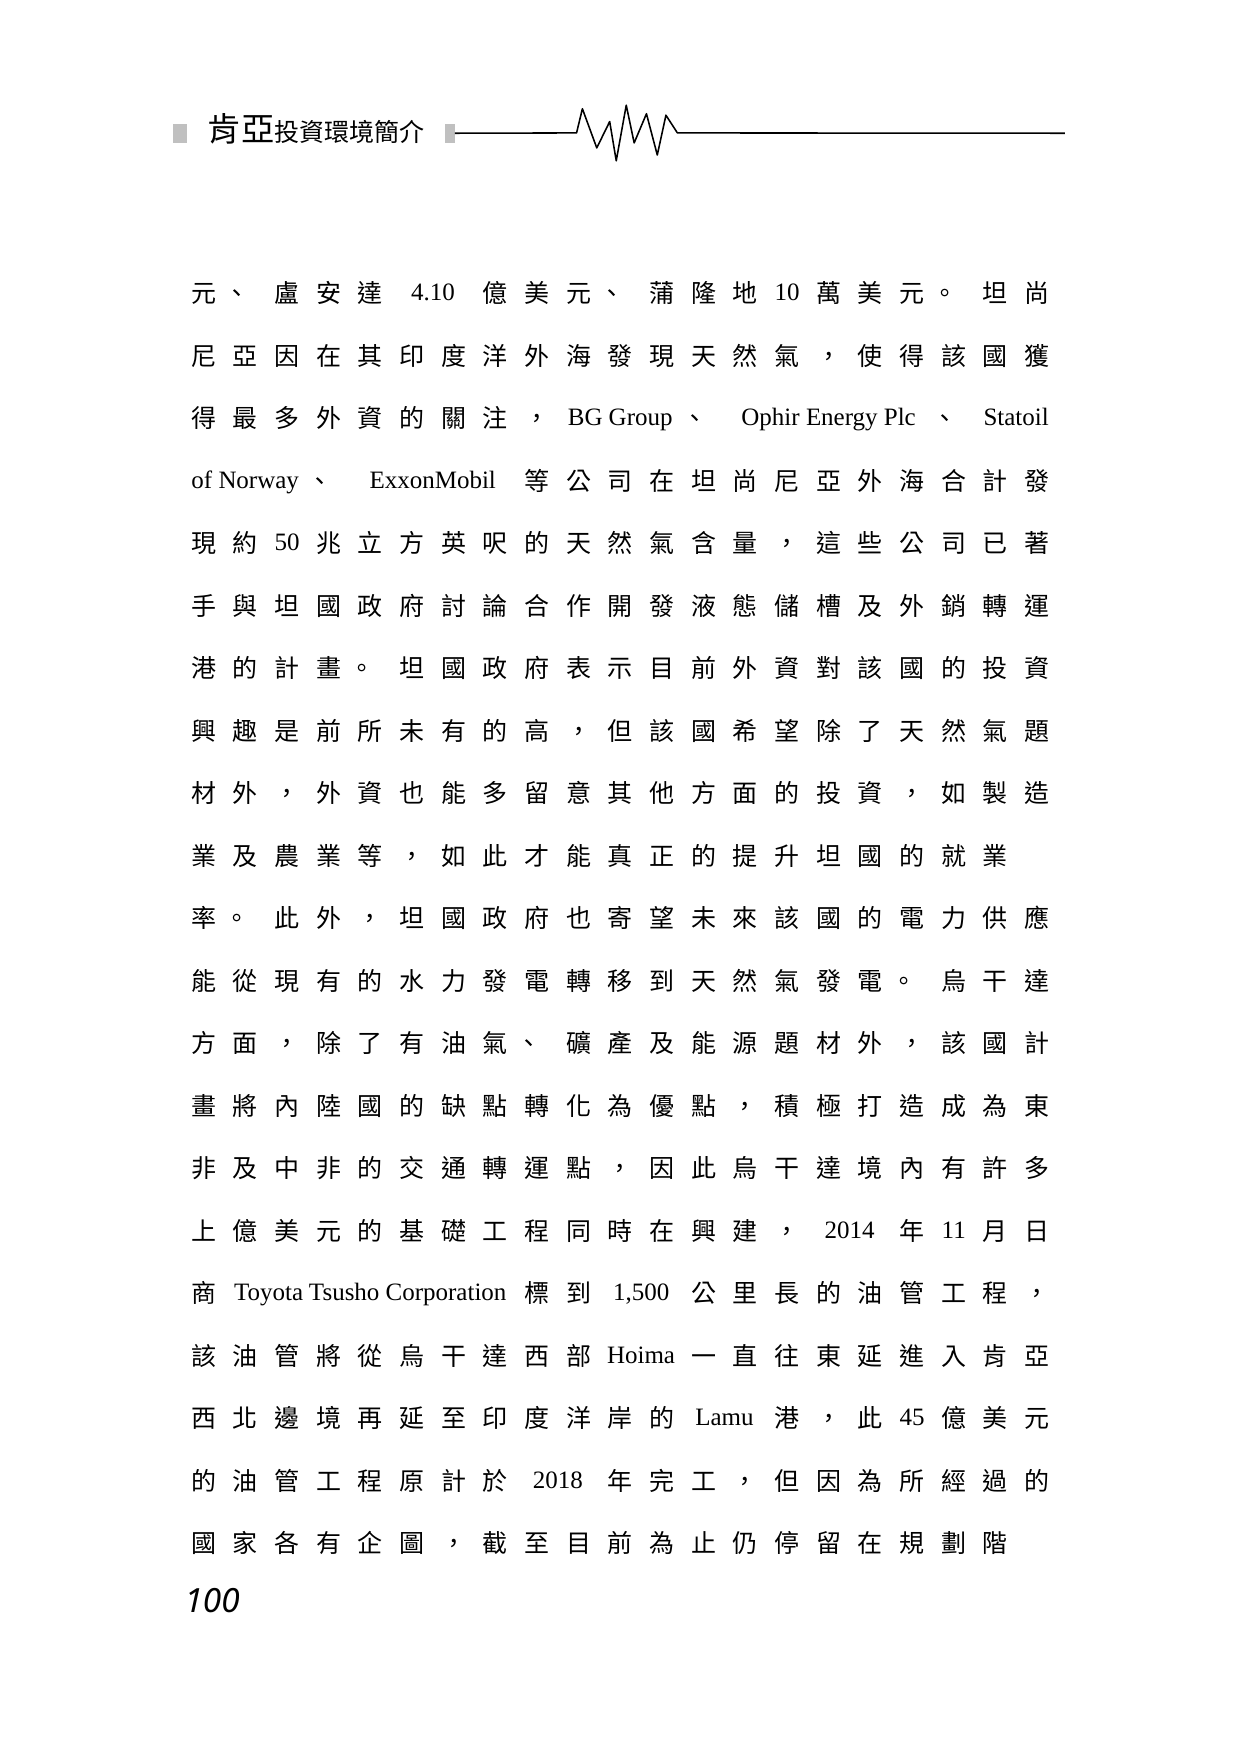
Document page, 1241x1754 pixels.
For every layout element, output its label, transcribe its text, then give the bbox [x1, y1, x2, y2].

text 元、盧安達4.10億美元、蒲隆地10萬美元。坦尚尼亞因在其印度洋外海發現天然氣，使得該國獲得最多外資的關注，BG Group、Ophir Energy Plc、Statoil of Norway、ExxonMobil等公司在坦尚尼亞外海合計發現約50兆立方英呎的天然氣含量，這些公司已著手與坦國政府討論合作開發液態儲槽及外銷轉運港的計畫。坦國政府表示目前外資對該國的投資興趣是前所未有的高，但該國希望除了天然氣題材外，外資也能多留意其他方面的投資，如製造業及農業等，如此才能真正的提升坦國的就業率。此外，坦國政府也寄望未來該國的電力供應能從現有的水力發電轉移到天然氣發電。烏干達方面，除了有油氣、礦產及能源題材外，該國計畫將內陸國的缺點轉化為優點，積極打造成為東非及中非的交通轉運點，因此烏干達境內有許多上億美元的基礎工程同時在興建，2014年11月日商Toyota Tsusho Corporation標到1,500公里長的油管工程，該油管將從烏干達西部Hoima一直往東延進入肯亞西北邊境再延至印度洋岸的Lamu港，此45億美元的油管工程原計於2018年完工，但因為所經過的國家各有企圖，截至目前為止仍停留在規劃階 [183, 250, 1058, 1563]
